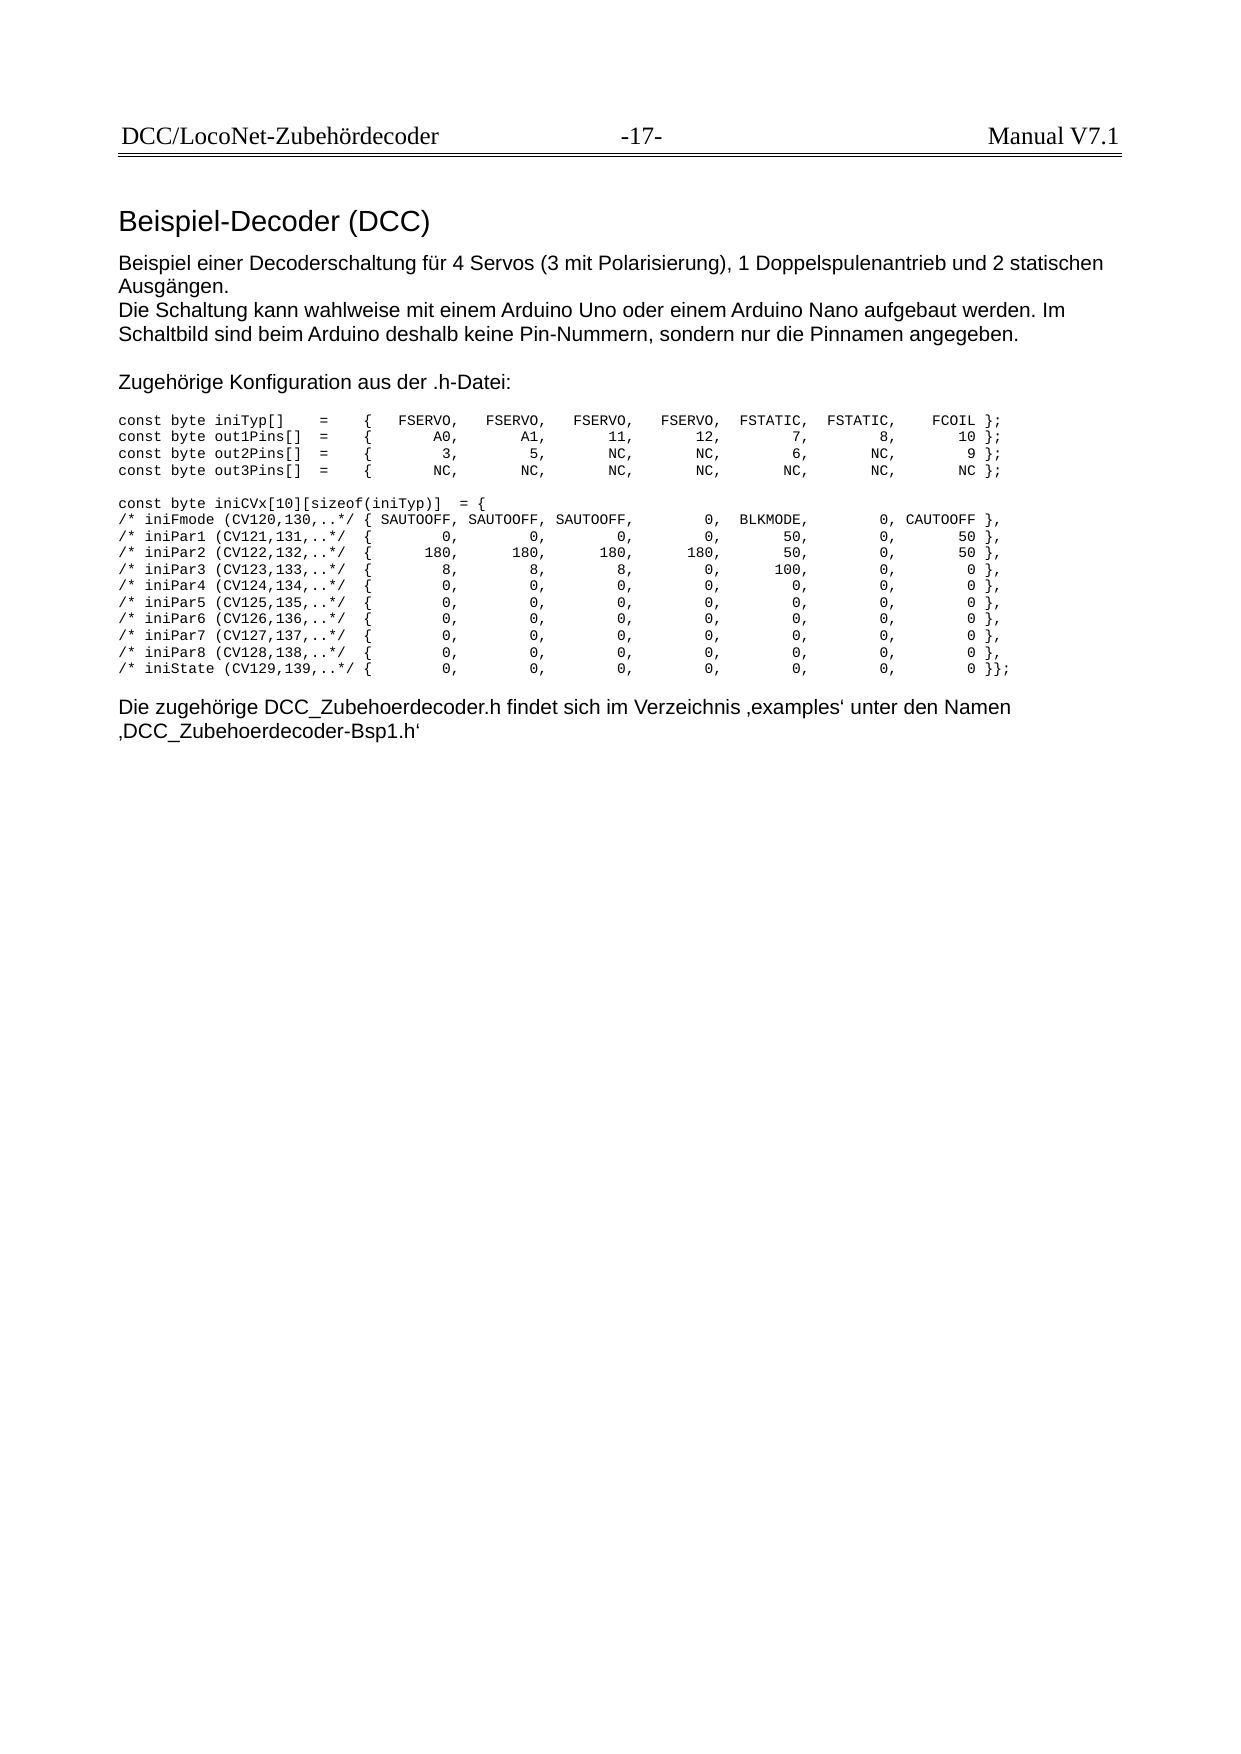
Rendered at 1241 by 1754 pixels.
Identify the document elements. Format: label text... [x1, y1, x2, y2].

text /* iniPar3 (CV123,133,..*/ { 8, 8, 8, 0, 100, 0, 0 }, [118, 562, 1122, 579]
title Beispiel-Decoder (DCC) [118, 204, 1122, 238]
text /* iniState (CV129,139,..*/ { 0, 0, 0, 0, 0, 0, 0 }}; [118, 661, 1122, 678]
text Beispiel einer Decoderschaltung für 4 Servos (3 mit Polarisierung), 1 Doppelspulenantrieb und 2 statischen Ausgängen. [118, 250, 1122, 298]
text /* iniPar8 (CV128,138,..*/ { 0, 0, 0, 0, 0, 0, 0 }, [118, 645, 1122, 661]
text const byte out3Pins[] = { NC, NC, NC, NC, NC, NC, NC }; [118, 463, 1122, 479]
text /* iniPar5 (CV125,135,..*/ { 0, 0, 0, 0, 0, 0, 0 }, [118, 595, 1122, 612]
text /* iniPar6 (CV126,136,..*/ { 0, 0, 0, 0, 0, 0, 0 }, [118, 612, 1122, 628]
text const byte iniTyp[] = { FSERVO, FSERVO, FSERVO, FSERVO, FSTATIC, FSTATIC, FCOIL }; [118, 413, 1122, 429]
text const byte out2Pins[] = { 3, 5, NC, NC, 6, NC, 9 }; [118, 446, 1122, 463]
text const byte iniCVx[10][sizeof(iniTyp)] = { [118, 496, 1122, 512]
text /* iniPar2 (CV122,132,..*/ { 180, 180, 180, 180, 50, 0, 50 }, [118, 546, 1122, 562]
text Die Schaltung kann wahlweise mit einem Arduino Uno oder einem Arduino Nano aufgebaut werden. Im Schaltbild sind beim Arduino deshalb keine Pin-Nummern, sondern nur die Pinnamen angegeben. [118, 298, 1122, 346]
text const byte out1Pins[] = { A0, A1, 11, 12, 7, 8, 10 }; [118, 429, 1122, 446]
text /* iniPar7 (CV127,137,..*/ { 0, 0, 0, 0, 0, 0, 0 }, [118, 628, 1122, 645]
text /* iniFmode (CV120,130,..*/ { SAUTOOFF, SAUTOOFF, SAUTOOFF, 0, BLKMODE, 0, CAUTOOFF }, [118, 512, 1122, 529]
text /* iniPar4 (CV124,134,..*/ { 0, 0, 0, 0, 0, 0, 0 }, [118, 579, 1122, 595]
text Die zugehörige DCC_Zubehoerdecoder.h findet sich im Verzeichnis ‚examples‘ unter den Namen ‚DCC_Zubehoerdecoder-Bsp1.h‘ [118, 694, 1122, 742]
text /* iniPar1 (CV121,131,..*/ { 0, 0, 0, 0, 50, 0, 50 }, [118, 529, 1122, 546]
text Zugehörige Konfiguration aus der .h-Datei: [118, 370, 1122, 394]
